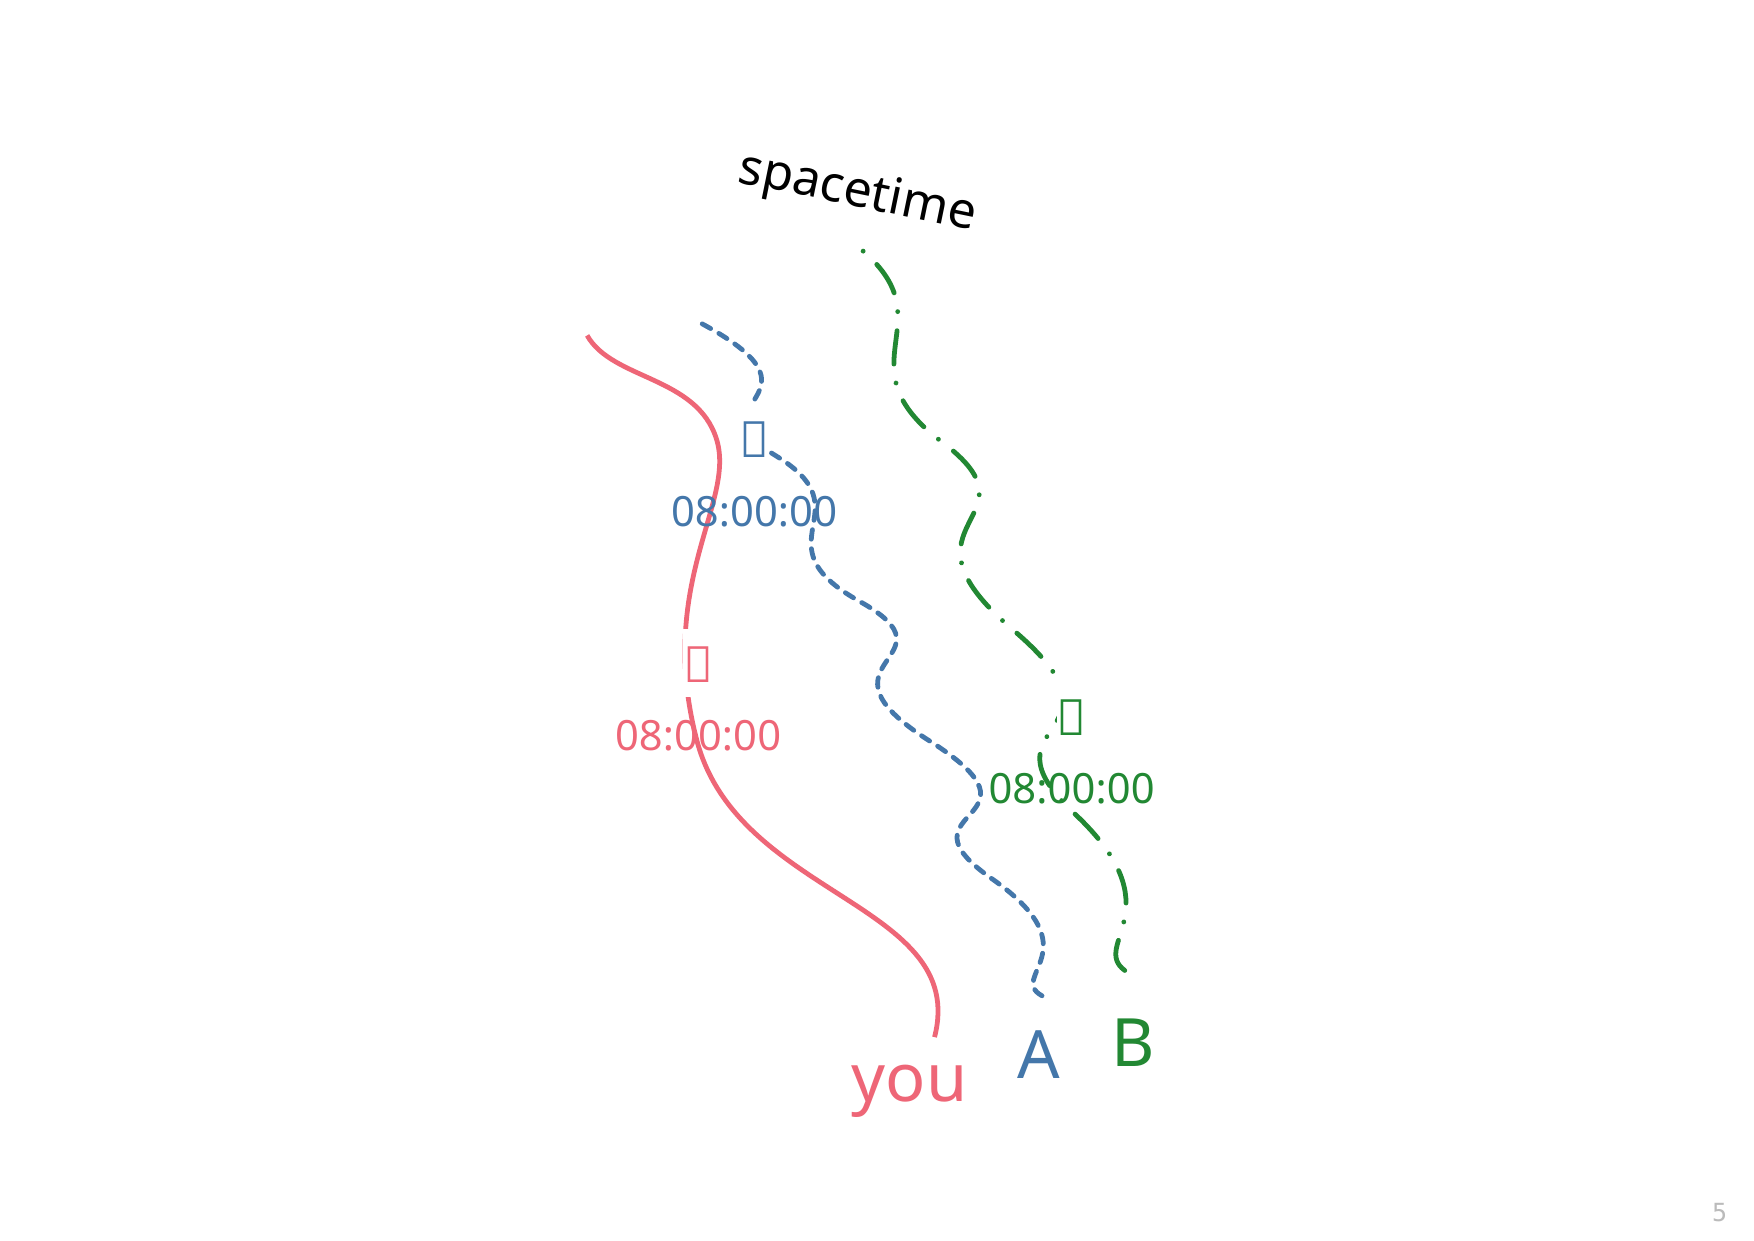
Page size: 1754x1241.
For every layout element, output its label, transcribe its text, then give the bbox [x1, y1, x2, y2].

text_box you [837, 1023, 981, 1105]
text_box B [1096, 987, 1168, 1070]
text_box  08:00:00 [973, 674, 1151, 788]
text_box  08:00:00 [656, 397, 833, 510]
text_box A [1002, 999, 1085, 1082]
text_box  08:00:00 [600, 621, 777, 735]
text_box spacetime [721, 119, 981, 234]
